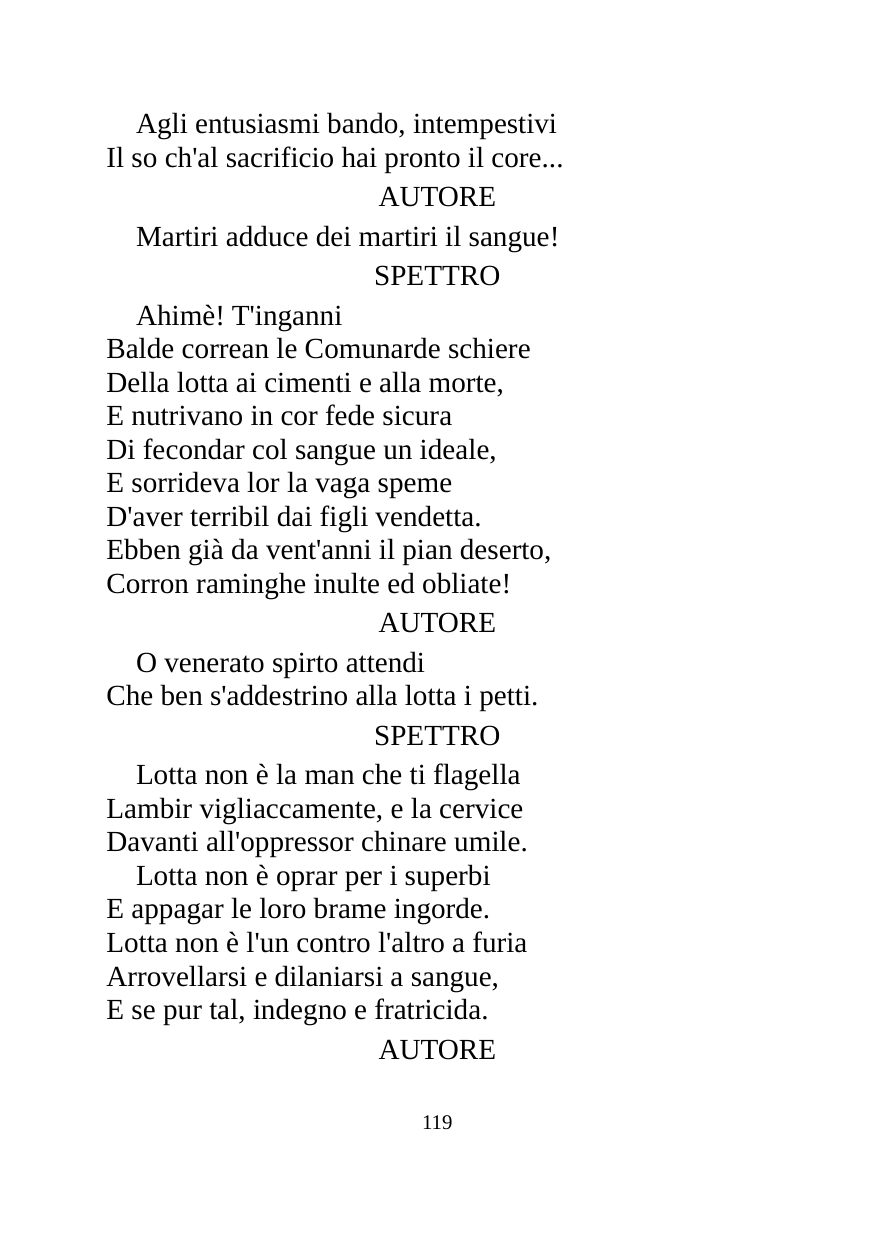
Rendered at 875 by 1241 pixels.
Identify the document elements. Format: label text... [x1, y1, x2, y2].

text SPETTRO [106, 718, 768, 752]
text AUTORE [106, 1032, 768, 1065]
text Ahimè! T'inganni Balde correan le Comunarde schiere Della lotta ai cimenti e alla morte, E nutrivano in cor fede sicura Di fecondar col sangue un ideale, E sorrideva lor la vaga speme D'aver terribil dai figli vendetta. Ebben già da vent'anni il pian deserto, Corron raminghe inulte ed obliate! [106, 298, 768, 599]
text O venerato spirto attendi Che ben s'addestrino alla lotta i petti. [106, 645, 768, 712]
text Martiri adduce dei martiri il sangue! [106, 219, 768, 252]
text SPETTRO [106, 258, 768, 292]
text AUTORE [106, 606, 768, 639]
text Lotta non è la man che ti flagella Lambir vigliaccamente, e la cervice Davanti all'oppressor chinare umile. [106, 757, 768, 858]
text Agli entusiasmi bando, intempestivi Il so ch'al sacrificio hai pronto il core... [106, 106, 768, 173]
text Lotta non è oprar per i superbi E appagar le loro brame ingorde. Lotta non è l'un contro l'altro a furia Arrovellarsi e dilaniarsi a sangue, E se pur tal, indegno e fratricida. [106, 858, 768, 1026]
text AUTORE [106, 179, 768, 213]
